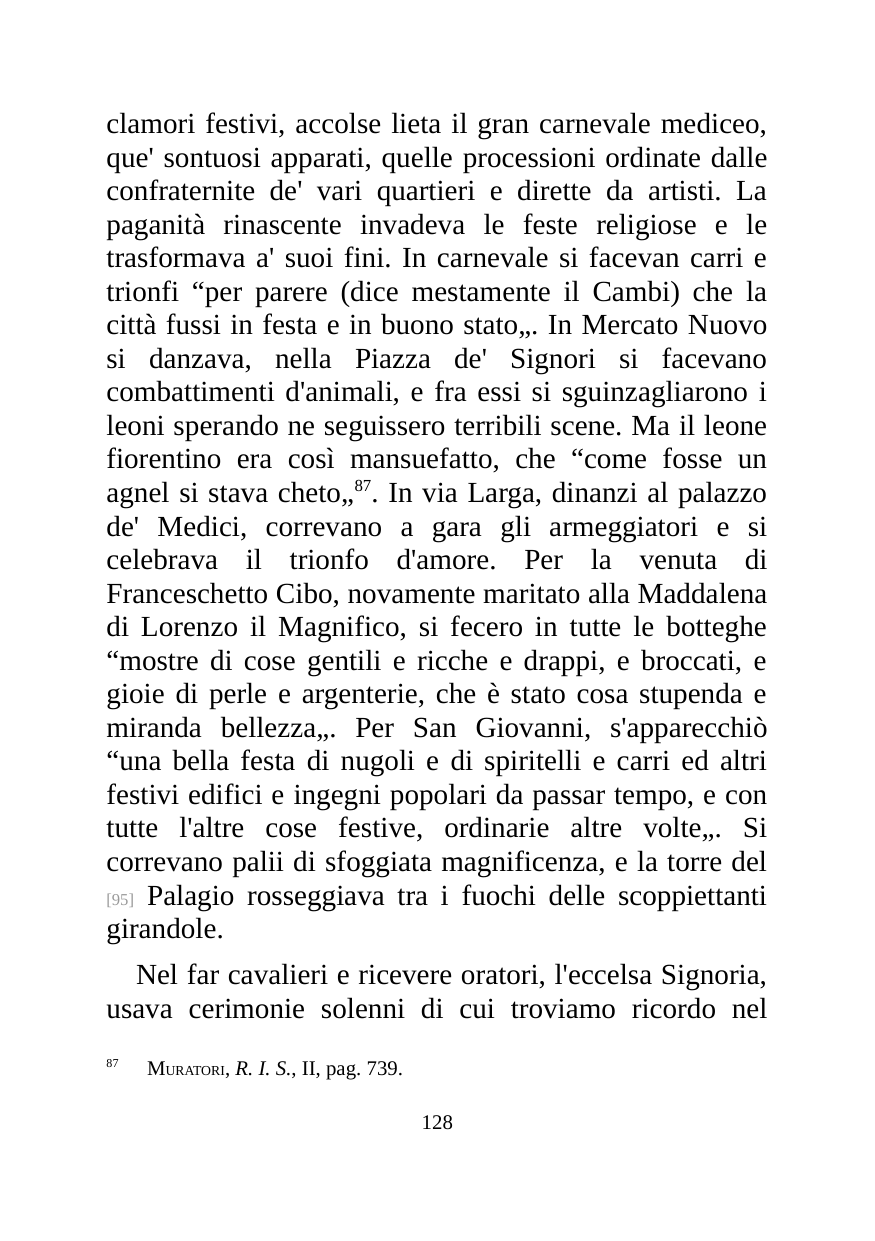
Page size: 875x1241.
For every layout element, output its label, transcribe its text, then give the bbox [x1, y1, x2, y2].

text Nel far cavalieri e ricevere oratori, l'eccelsa Signoria, usava cerimonie solenni di cui troviamo ricordo nel [106, 957, 768, 1024]
text Muratori, R. I. S., II, pag. 739. [106, 1056, 768, 1080]
text clamori festivi, accolse lieta il gran carnevale mediceo, que' sontuosi apparati, quelle processioni ordinate dalle confraternite de' vari quartieri e dirette da artisti. La paganità rinascente invadeva le feste religiose e le trasformava a' suoi fini. In carnevale si facevan carri e trionfi “per parere (dice mestamente il Cambi) che la città fussi in festa e in buono stato„. In Mercato Nuovo si danzava, nella Piazza de' Signori si facevano combattimenti d'animali, e fra essi si sguinzagliarono i leoni sperando ne seguissero terribili scene. Ma il leone fiorentino era così mansuefatto, che “come fosse un agnel si stava cheto„. In via Larga, dinanzi al palazzo de' Medici, correvano a gara gli armeggiatori e si celebrava il trionfo d'amore. Per la venuta di Franceschetto Cibo, novamente maritato alla Maddalena di Lorenzo il Magnifico, si fecero in tutte le botteghe “mostre di cose gentili e ricche e drappi, e broccati, e gioie di perle e argenterie, che è stato cosa stupenda e miranda bellezza„. Per San Giovanni, s'apparecchiò “una bella festa di nugoli e di spiritelli e carri ed altri festivi edifici e ingegni popolari da passar tempo, e con tutte l'altre cose festive, ordinarie altre volte„. Si correvano palii di sfoggiata magnificenza, e la torre del [95] Palagio rosseggiava tra i fuochi delle scoppiettanti girandole. [106, 106, 768, 945]
